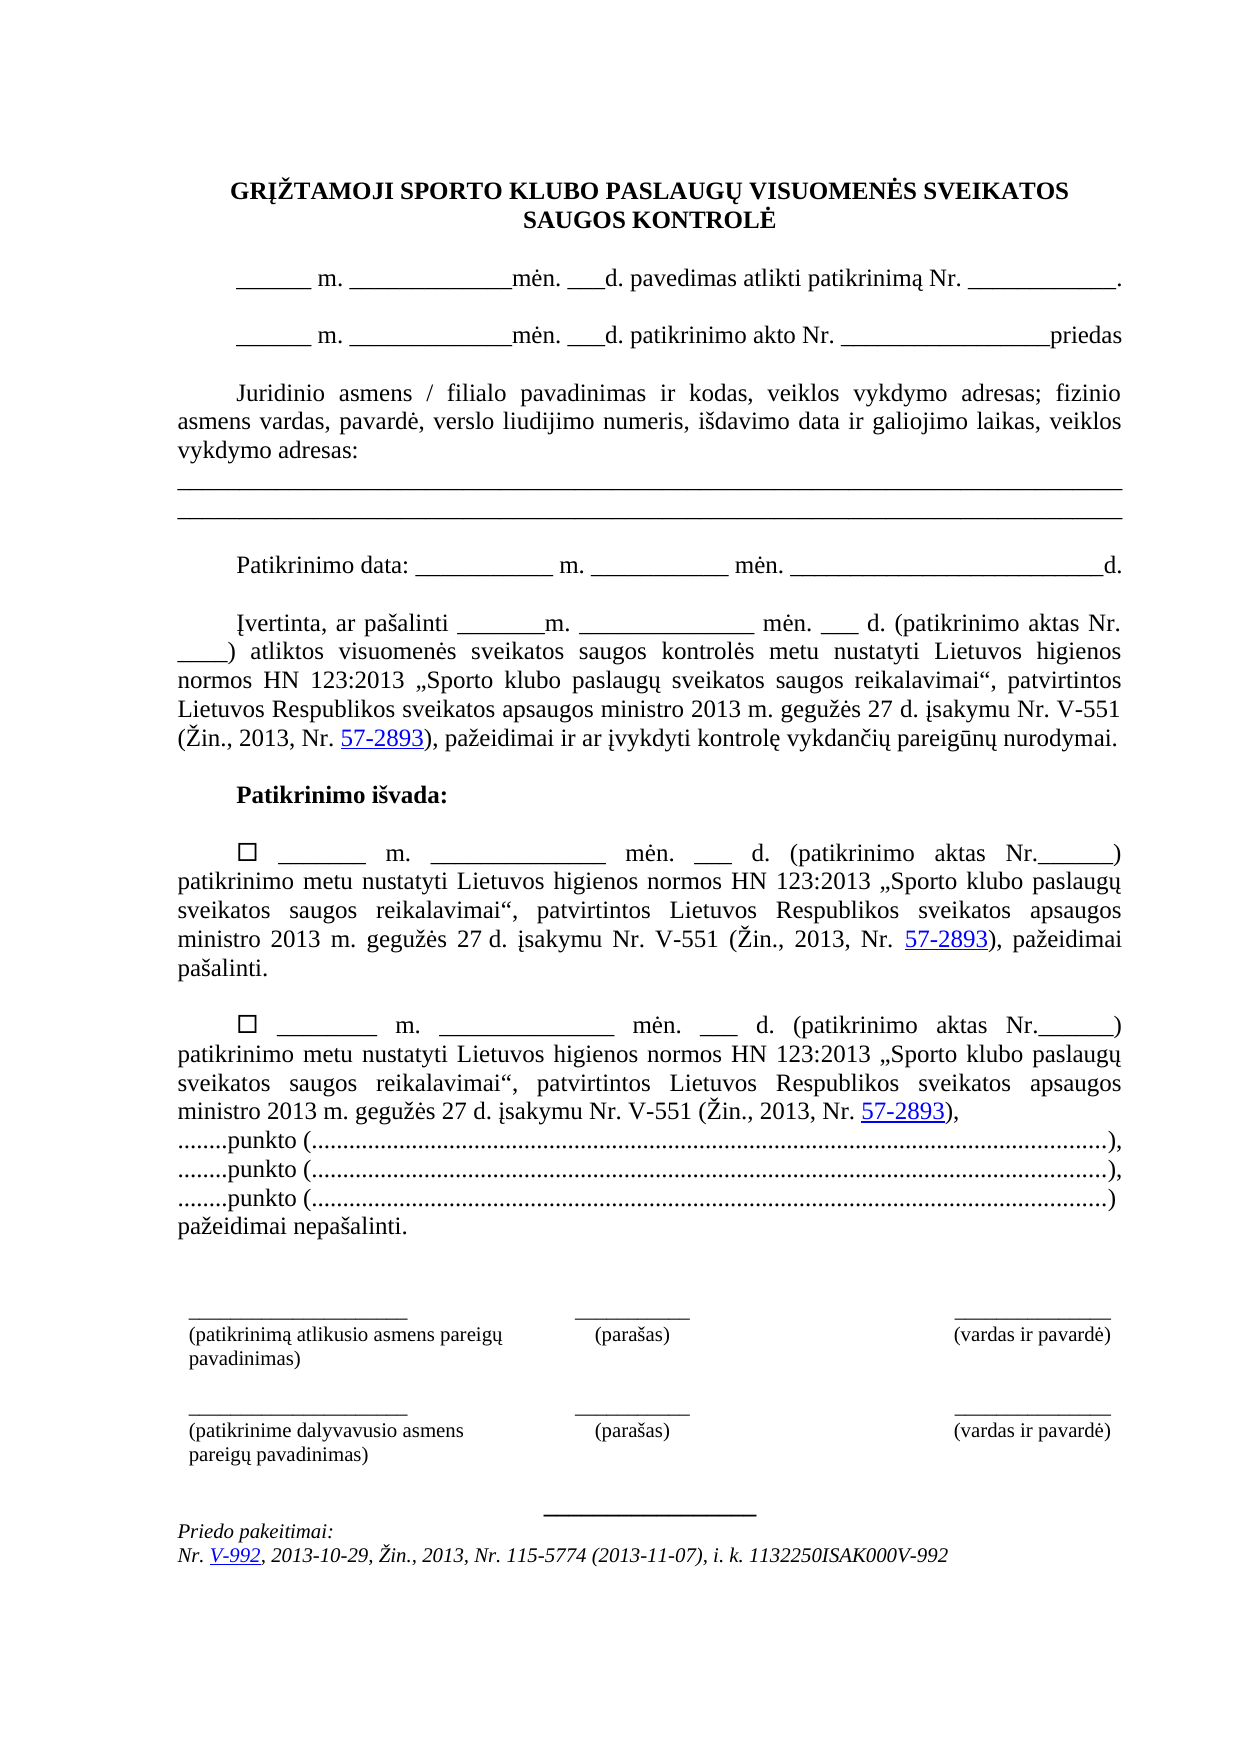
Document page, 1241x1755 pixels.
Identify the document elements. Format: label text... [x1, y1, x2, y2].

table_header ___________ (parašas) [526, 1394, 738, 1466]
text ........punkto ( ), [177, 1125, 1122, 1154]
text [] _______ m. ______________ mėn. ___ d. (patikrinimo aktas Nr.______) patikrinimo metu nustatyti Lietuvos higienos normos HN 123:2013 „Sporto klubo paslaugų sveikatos saugos reikalavimai“, patvirtintos Lietuvos Respublikos sveikatos apsaugos ministro 2013 m. gegužės 27 d. įsakymu Nr. V-551 (Žin., 2013, Nr. 57-2893), pažeidimai pašalinti. [177, 838, 1122, 981]
text ______ m. _____________mėn. ___d. patikrinimo akto Nr. priedas [177, 320, 1122, 349]
text ........punkto ( ), [177, 1154, 1122, 1183]
table_header _____________________ (patikrinimą atlikusio asmens pareigų pavadinimas) [177, 1298, 526, 1370]
table_header ___________ (parašas) [526, 1298, 738, 1370]
table_header _____________________ (patikrinime dalyvavusio asmens pareigų pavadinimas) [177, 1394, 526, 1466]
text Juridinio asmens / filialo pavadinimas ir kodas, veiklos vykdymo adresas; fizinio asmens vardas, pavardė, verslo liudijimo numeris, išdavimo data ir galiojimo laikas, veiklos vykdymo adresas: [177, 378, 1122, 464]
text Įvertinta, ar pašalinti _______m. ______________ mėn. ___ d. (patikrinimo aktas Nr. ____) atliktos visuomenės sveikatos saugos kontrolės metu nustatyti Lietuvos higienos normos HN 123:2013 „Sporto klubo paslaugų sveikatos saugos reikalavimai“, patvirtintos Lietuvos Respublikos sveikatos apsaugos ministro 2013 m. gegužės 27 d. įsakymu Nr. V-551 (Žin., 2013, Nr. 57-2893), pažeidimai ir ar įvykdyti kontrolę vykdančių pareigūnų nurodymai. [177, 608, 1122, 751]
text ........punkto ( ) [177, 1183, 1122, 1211]
table_header _______________ (vardas ir pavardė) [739, 1298, 1122, 1370]
text [] ________ m. ______________ mėn. ___ d. (patikrinimo aktas Nr.______) patikrinimo metu nustatyti Lietuvos higienos normos HN 123:2013 „Sporto klubo paslaugų sveikatos saugos reikalavimai“, patvirtintos Lietuvos Respublikos sveikatos apsaugos ministro 2013 m. gegužės 27 d. įsakymu Nr. V-551 (Žin., 2013, Nr. 57-2893), [177, 1010, 1122, 1125]
text Patikrinimo išvada: [177, 780, 1122, 809]
text _ [177, 464, 1122, 489]
text _________________ [177, 1490, 1122, 1519]
text _ [177, 493, 1122, 518]
text ______ m. _____________mėn. ___d. pavedimas atlikti patikrinimą Nr. . [177, 263, 1122, 291]
text pažeidimai nepašalinti. [177, 1211, 1122, 1240]
text Priedo pakeitimai: [177, 1519, 1122, 1543]
text Nr. V-992, 2013-10-29, Žin., 2013, Nr. 115-5774 (2013-11-07), i. k. 1132250ISAK000V-992 [177, 1543, 1122, 1567]
text GRĮŽTAMOJI SPORTO KLUBO PASLAUGŲ VISUOMENĖS SVEIKATOS SAUGOS KONTROLĖ [177, 176, 1122, 234]
table_header _______________ (vardas ir pavardė) [739, 1394, 1122, 1466]
text Patikrinimo data: ___________ m. ___________ mėn. d. [177, 550, 1122, 579]
